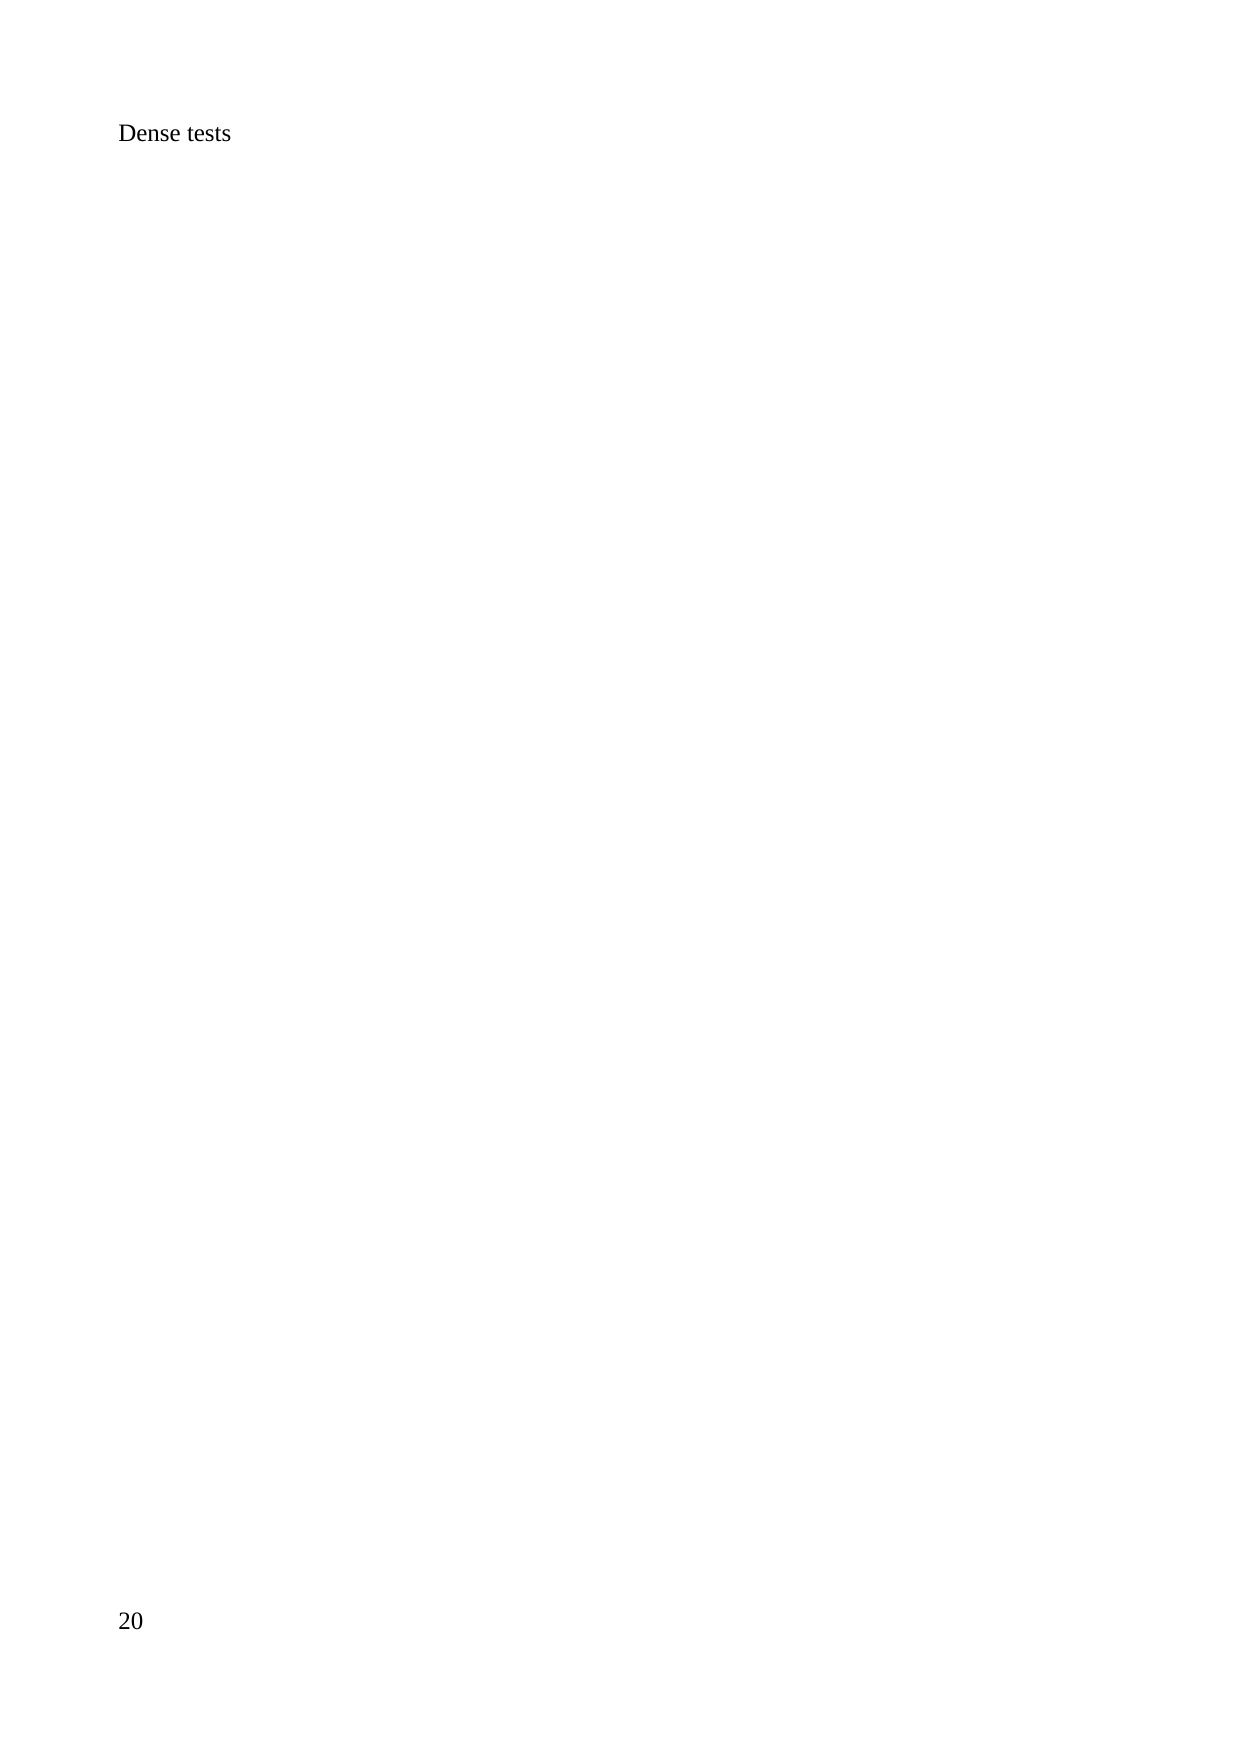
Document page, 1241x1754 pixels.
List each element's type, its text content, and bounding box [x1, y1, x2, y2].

text Dense tests [118, 118, 1122, 147]
